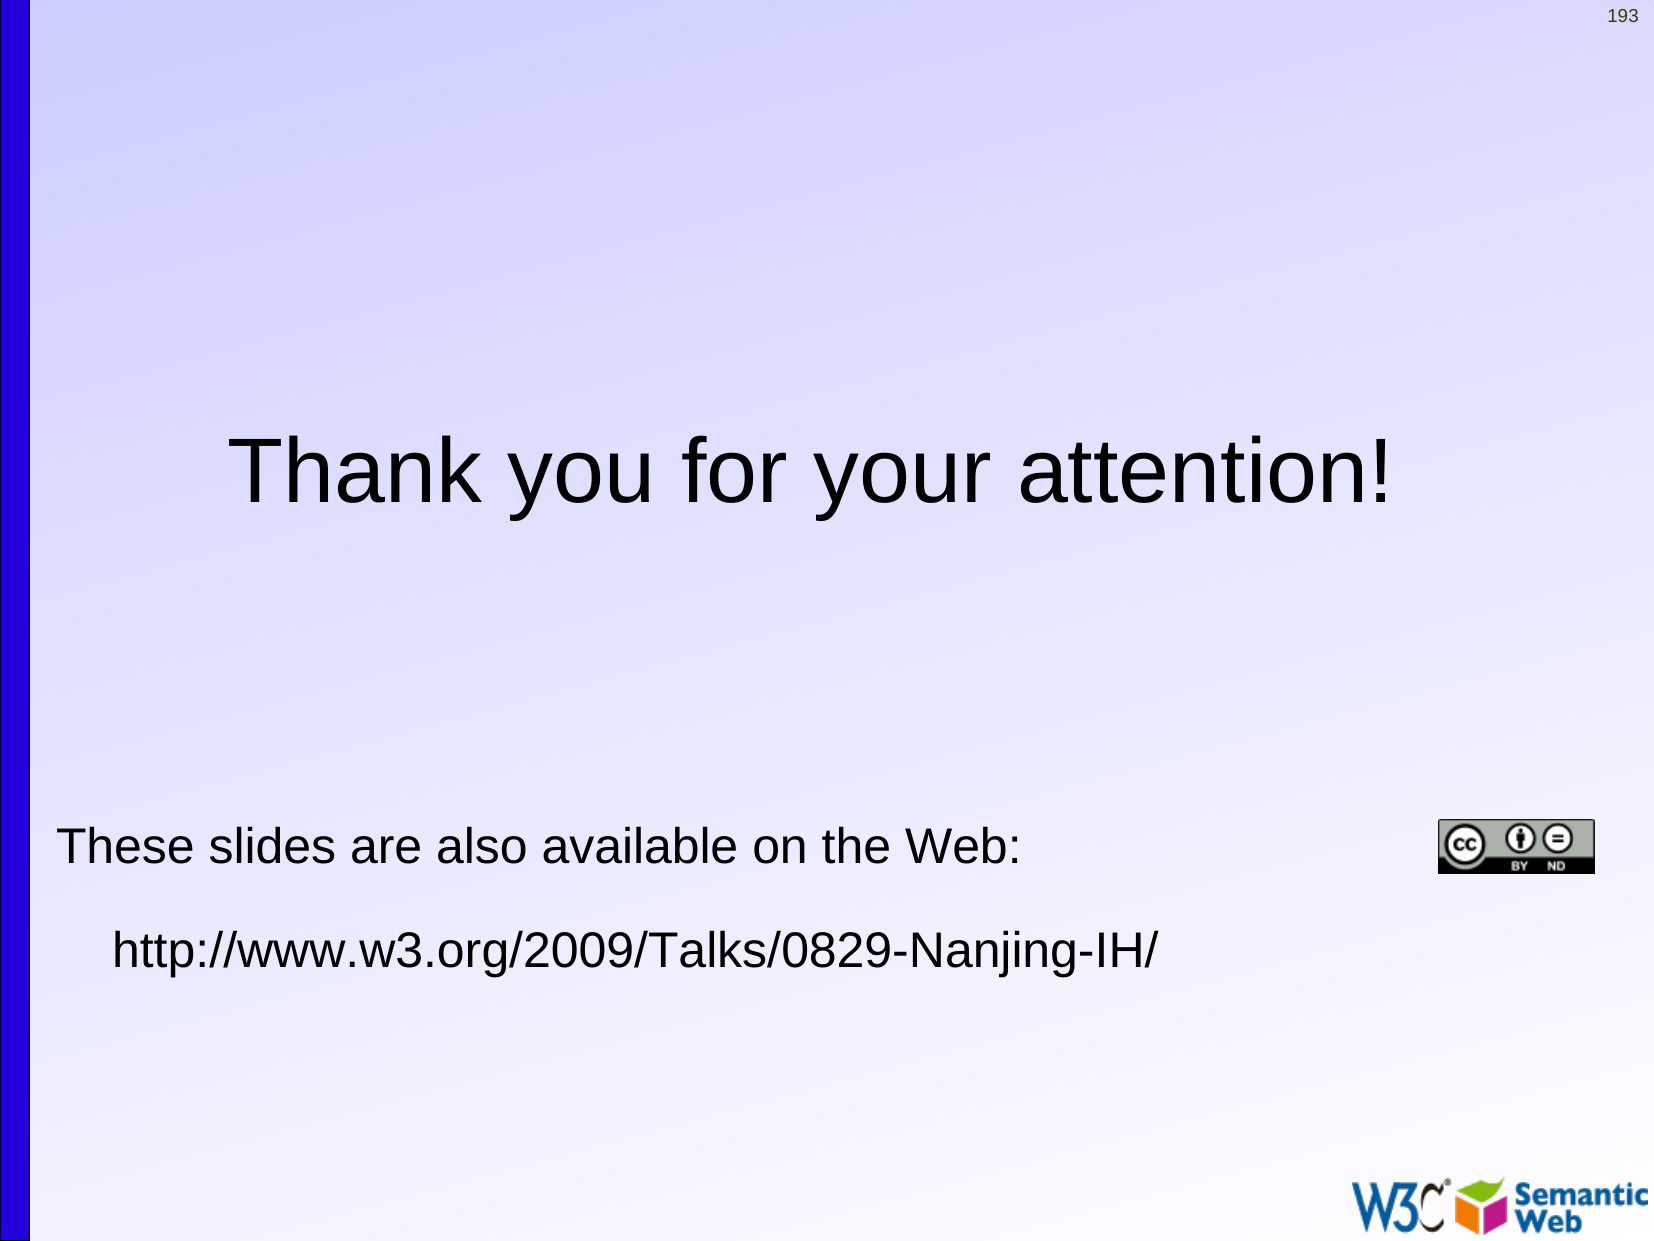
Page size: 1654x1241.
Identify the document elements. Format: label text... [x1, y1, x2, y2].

text_box These slides are also available on the Web: http://www.w3.org/2009/Talks/0829-Nanjing-IH/ [41, 814, 1548, 990]
picture [1352, 1175, 1648, 1235]
text_box Thank you for your attention! [88, 419, 1536, 537]
picture [1438, 819, 1595, 875]
